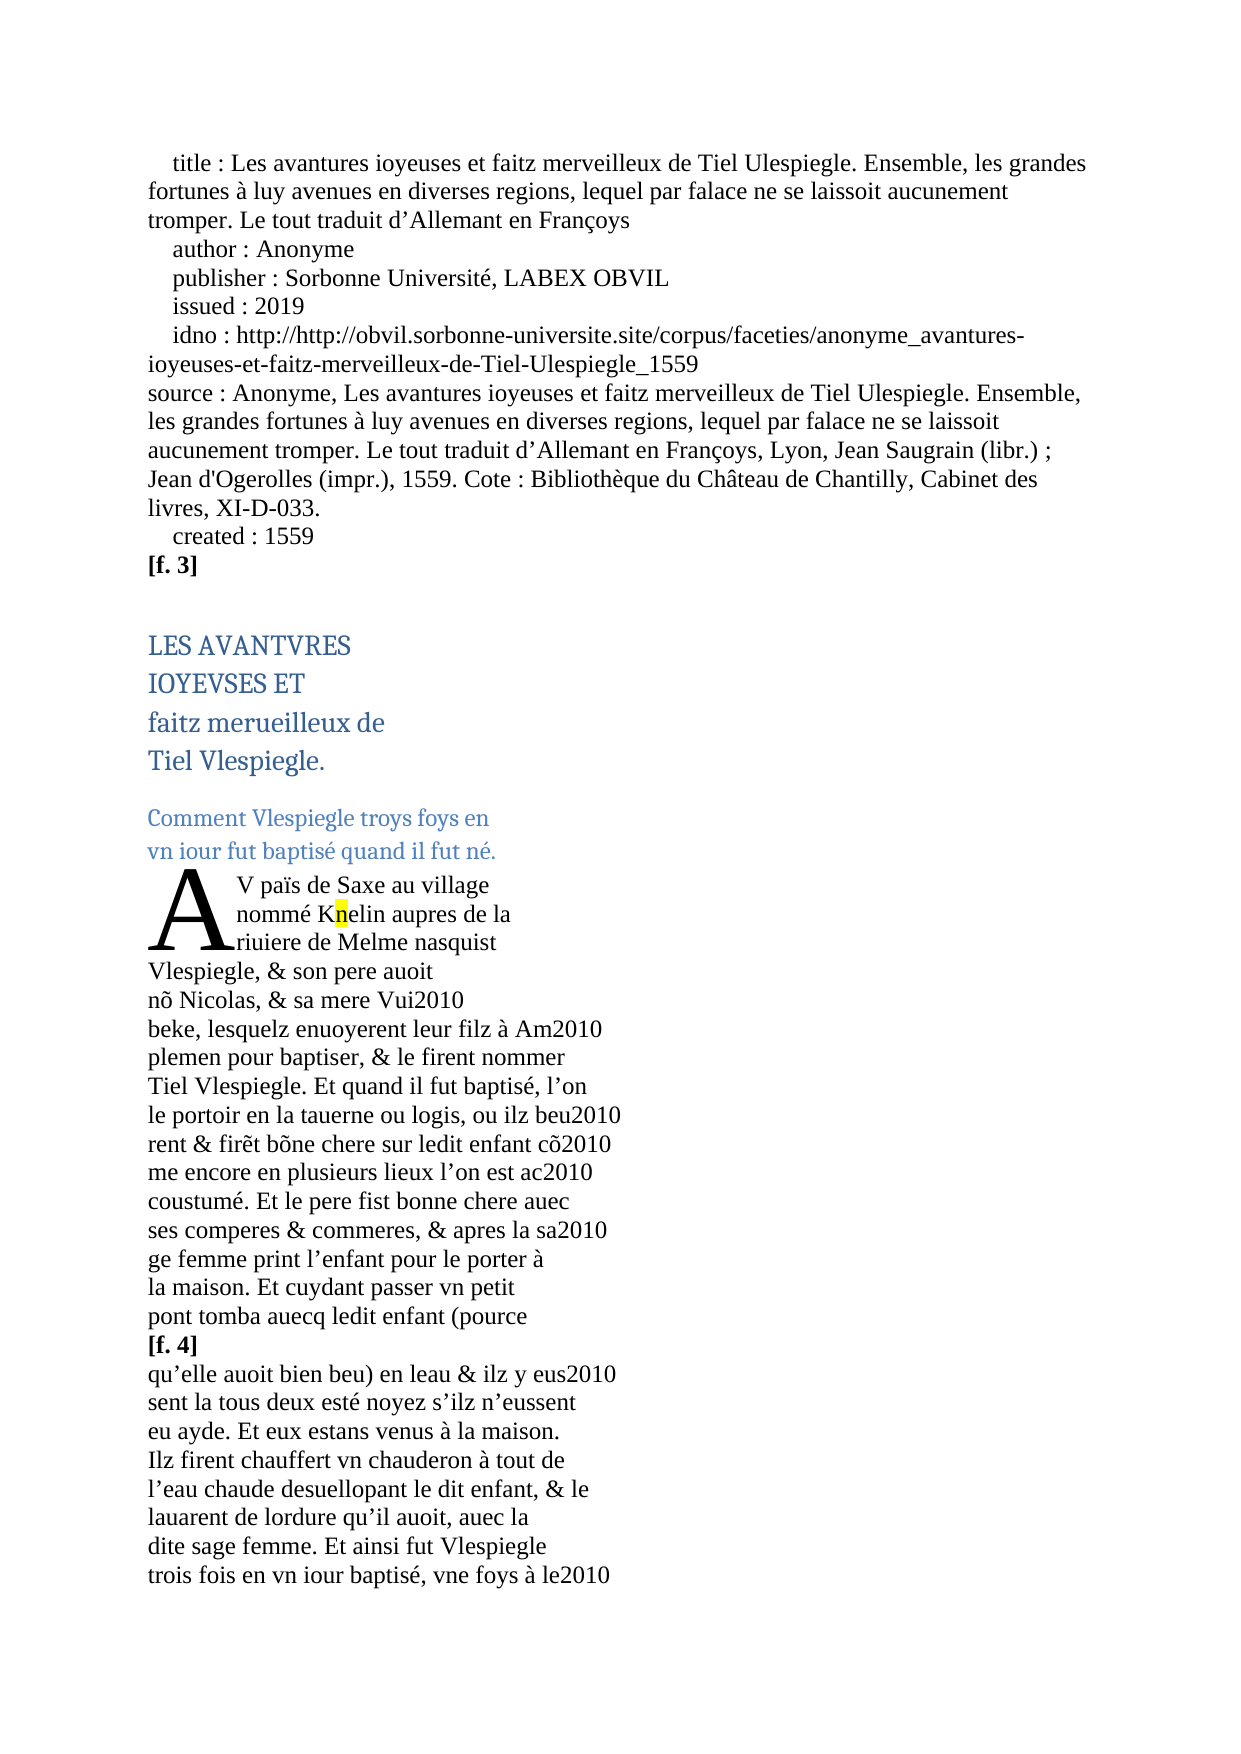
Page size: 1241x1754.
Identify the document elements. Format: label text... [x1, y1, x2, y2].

subtitle Comment Vlespiegle troys foys en vn iour fut baptisé quand il fut né. [148, 804, 1093, 866]
text source : Anonyme, Les avantures ioyeuses et faitz merveilleux de Tiel Ulespiegle. Ensemble, les grandes fortunes à luy avenues en diverses regions, lequel par falace ne se laissoit aucunement tromper. Le tout traduit d’Allemant en Françoys, Lyon, Jean Saugrain (libr.) ; Jean d'Ogerolles (impr.), 1559. Cote : Bibliothèque du Château de Chantilly, Cabinet des livres, XI-D-033. [148, 378, 1093, 521]
text title : Les avantures ioyeuses et faitz merveilleux de Tiel Ulespiegle. Ensemble, les grandes fortunes à luy avenues en diverses regions, lequel par falace ne se laissoit aucunement tromper. Le tout traduit d’Allemant en Françoys [148, 148, 1093, 234]
text AV païs de Saxe au village nommé Knelin aupres de la riuiere de Melme nasquist Vlespiegle, & son pere auoit nõ Nicolas, & sa mere Vui2010 beke, lesquelz enuoyerent leur filz à Am2010 plemen pour baptiser, & le firent nommer Tiel Vlespiegle. Et quand il fut baptisé, l’on le portoir en la tauerne ou logis, ou ilz beu2010 rent & firẽt bõne chere sur ledit enfant cõ2010 me encore en plusieurs lieux l’on est ac2010 coustumé. Et le pere fist bonne chere auec ses comperes & commeres, & apres la sa2010 ge femme print l’enfant pour le porter à la maison. Et cuydant passer vn petit pont tomba auecq ledit enfant (pource [f. 4] [148, 870, 1093, 1359]
text issued : 2019 [148, 291, 1093, 320]
text idno : http://http://obvil.sorbonne-universite.site/corpus/faceties/anonyme_avantures-ioyeuses-et-faitz-merveilleux-de-Tiel-Ulespiegle_1559 [148, 320, 1093, 378]
text [f. 3] [148, 550, 1093, 579]
subtitle LES AVANTVRES IOYEVSES ET faitz merueilleux de Tiel Vlespiegle. [148, 629, 1093, 778]
text author : Anonyme [148, 234, 1093, 263]
text qu’elle auoit bien beu) en leau & ilz y eus2010 sent la tous deux esté noyez s’ilz n’eussent eu ayde. Et eux estans venus à la maison. Ilz firent chauffert vn chauderon à tout de l’eau chaude desuellopant le dit enfant, & le lauarent de lordure qu’il auoit, auec la dite sage femme. Et ainsi fut Vlespiegle trois fois en vn iour baptisé, vne foys à le2010 [148, 1359, 1093, 1589]
text created : 1559 [148, 521, 1093, 550]
text publisher : Sorbonne Université, LABEX OBVIL [148, 263, 1093, 291]
